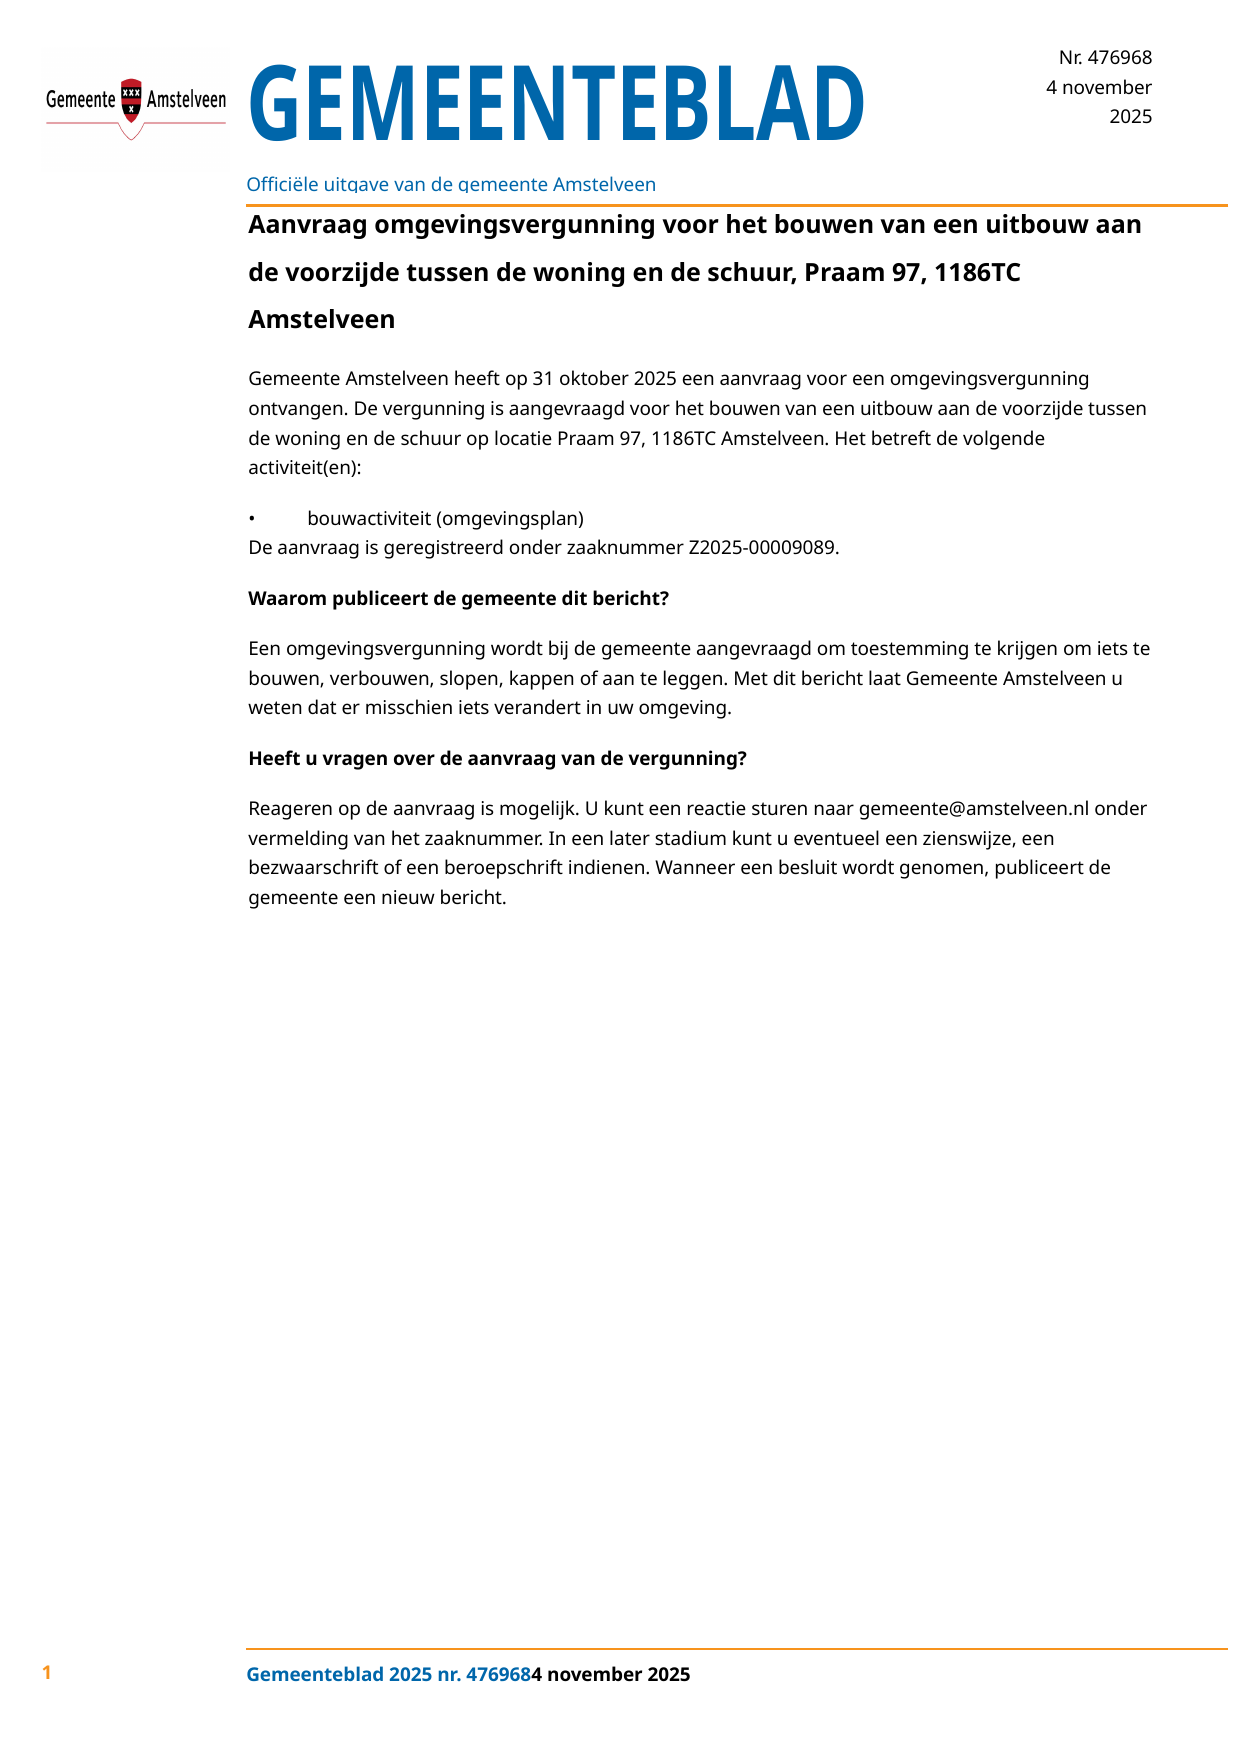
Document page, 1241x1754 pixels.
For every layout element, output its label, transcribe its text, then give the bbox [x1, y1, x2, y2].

text De aanvraag is geregistreerd onder zaaknummer Z2025-00009089. [248, 534, 1152, 560]
text Heeft u vragen over de aanvraag van de vergunning? [248, 745, 1152, 770]
picture [41, 47, 231, 172]
list bouwactiviteit (omgevingsplan) [248, 505, 1152, 530]
text Waarom publiceert de gemeente dit bericht? [248, 585, 1152, 610]
text Aanvraag omgevingsvergunning voor het bouwen van een uitbouw aan de voorzijde tussen de woning en de schuur, Praam 97, 1186TC Amstelveen [248, 207, 1152, 336]
text Een omgevingsvergunning wordt bij de gemeente aangevraagd om toestemming te krijgen om iets te bouwen, verbouwen, slopen, kappen of aan te leggen. Met dit bericht laat Gemeente Amstelveen u weten dat er misschien iets verandert in uw omgeving. [248, 635, 1152, 720]
text Reageren op de aanvraag is mogelijk. U kunt een reactie sturen naar gemeente@amstelveen.nl onder vermelding van het zaaknummer. In een later stadium kunt u eventueel een zienswijze, een bezwaarschrift of een beroepschrift indienen. Wanneer een besluit wordt genomen, publiceert de gemeente een nieuw bericht. [248, 795, 1152, 909]
text Gemeente Amstelveen heeft op 31 oktober 2025 een aanvraag voor een omgevingsvergunning ontvangen. De vergunning is aangevraagd voor het bouwen van een uitbouw aan de voorzijde tussen de woning en de schuur op locatie Praam 97, 1186TC Amstelveen. Het betreft de volgende activiteit(en): [248, 366, 1152, 480]
